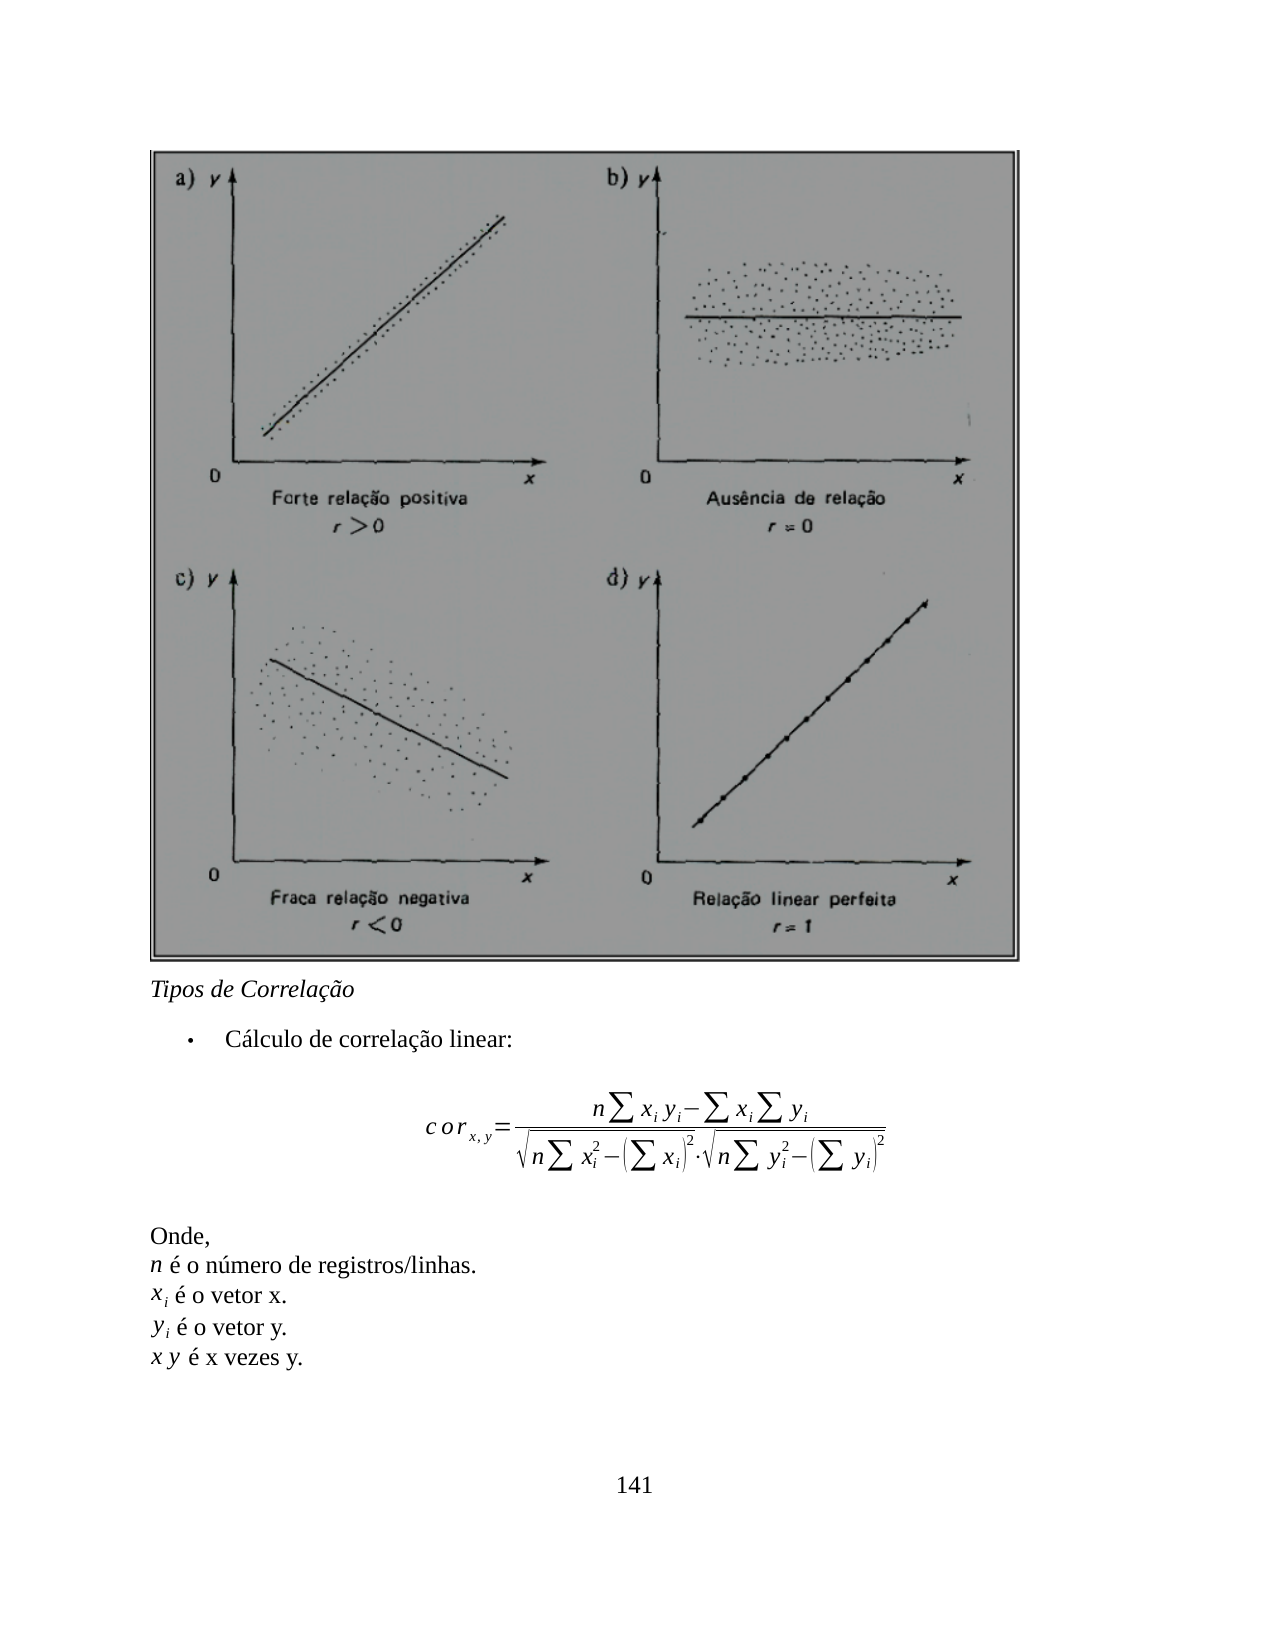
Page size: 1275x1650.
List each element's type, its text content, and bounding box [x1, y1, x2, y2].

text Tipos de Correlação [150, 974, 1125, 1003]
list Cálculo de correlação linear: [187, 1024, 1125, 1082]
text Onde, é o número de registros/linhas. é o vetor x. é o vetor y. é x vezes y. [150, 1221, 1125, 1399]
picture [150, 150, 1020, 962]
